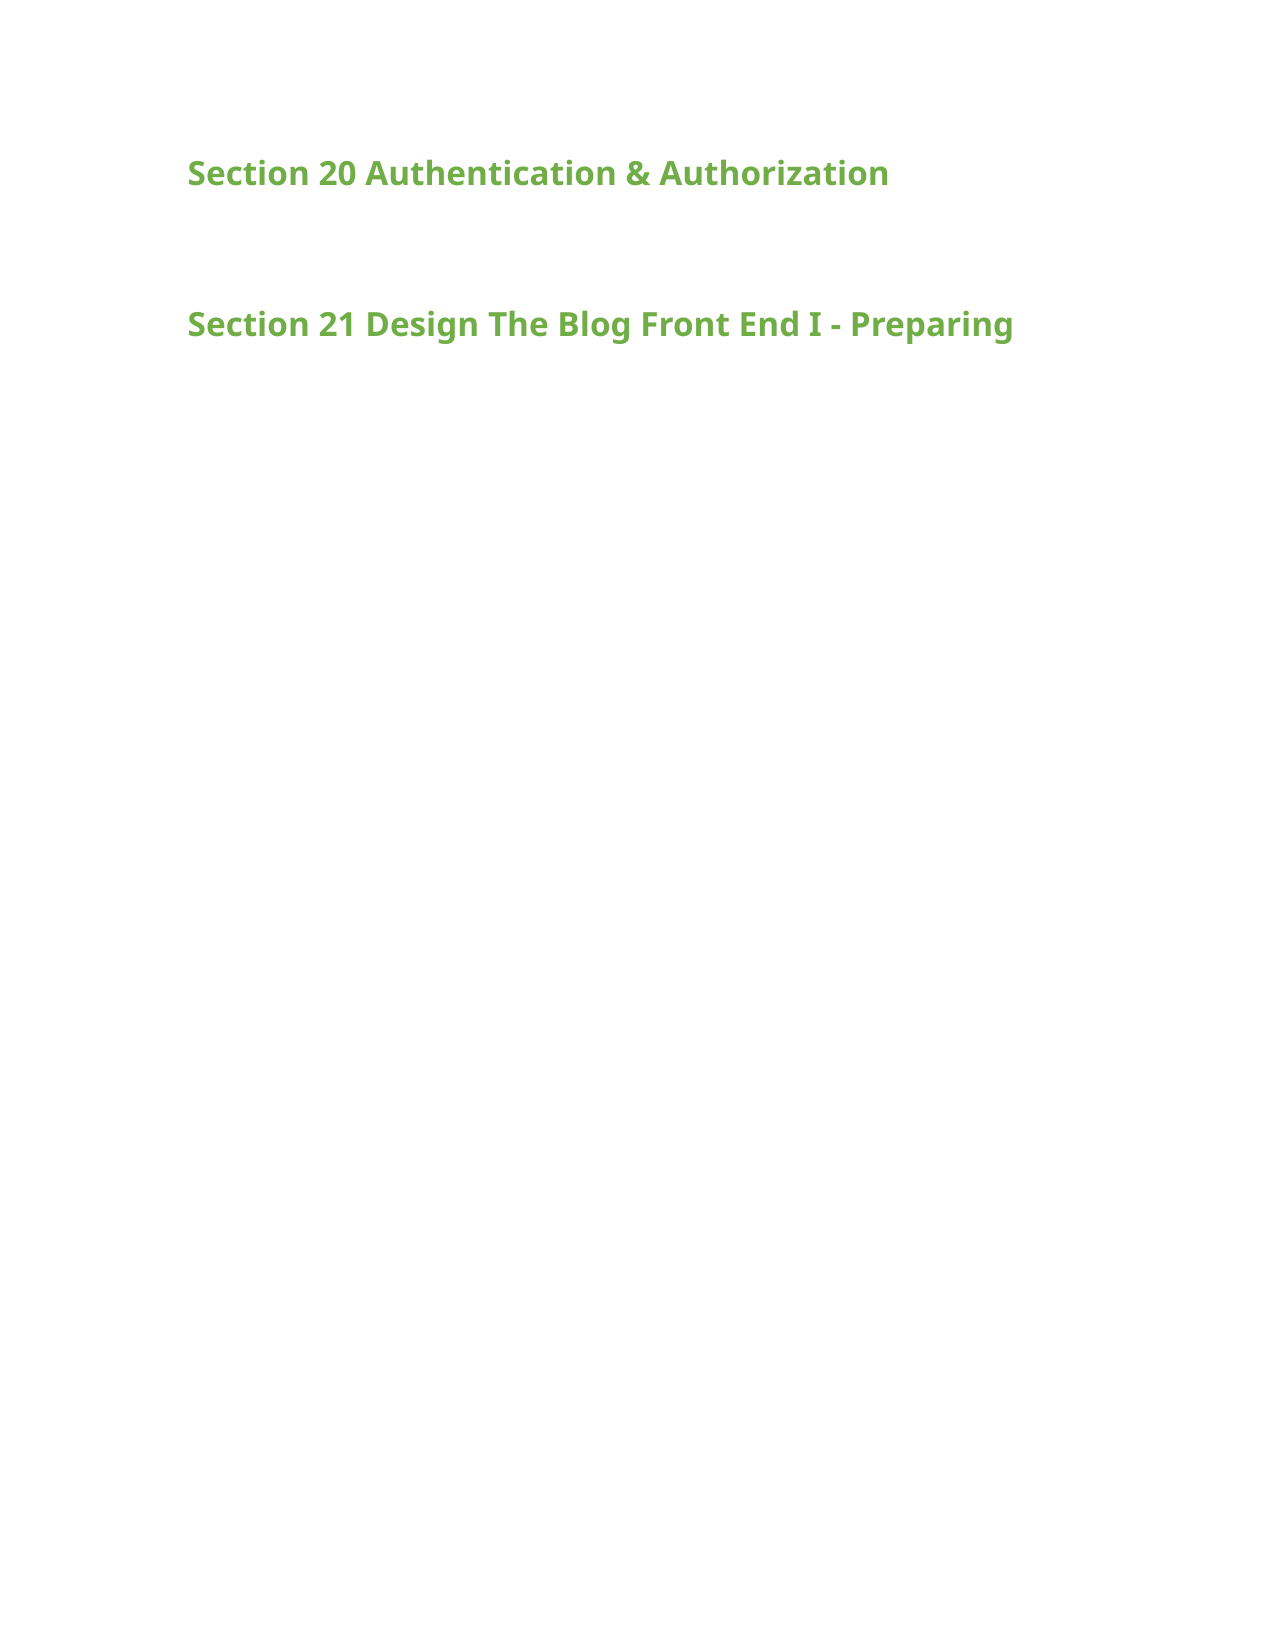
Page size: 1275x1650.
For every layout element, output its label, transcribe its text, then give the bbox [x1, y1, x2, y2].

subtitle Section 21 Design The Blog Front End I - Preparing [187, 301, 1087, 346]
subtitle Section 20 Authentication & Authorization [187, 150, 1087, 195]
